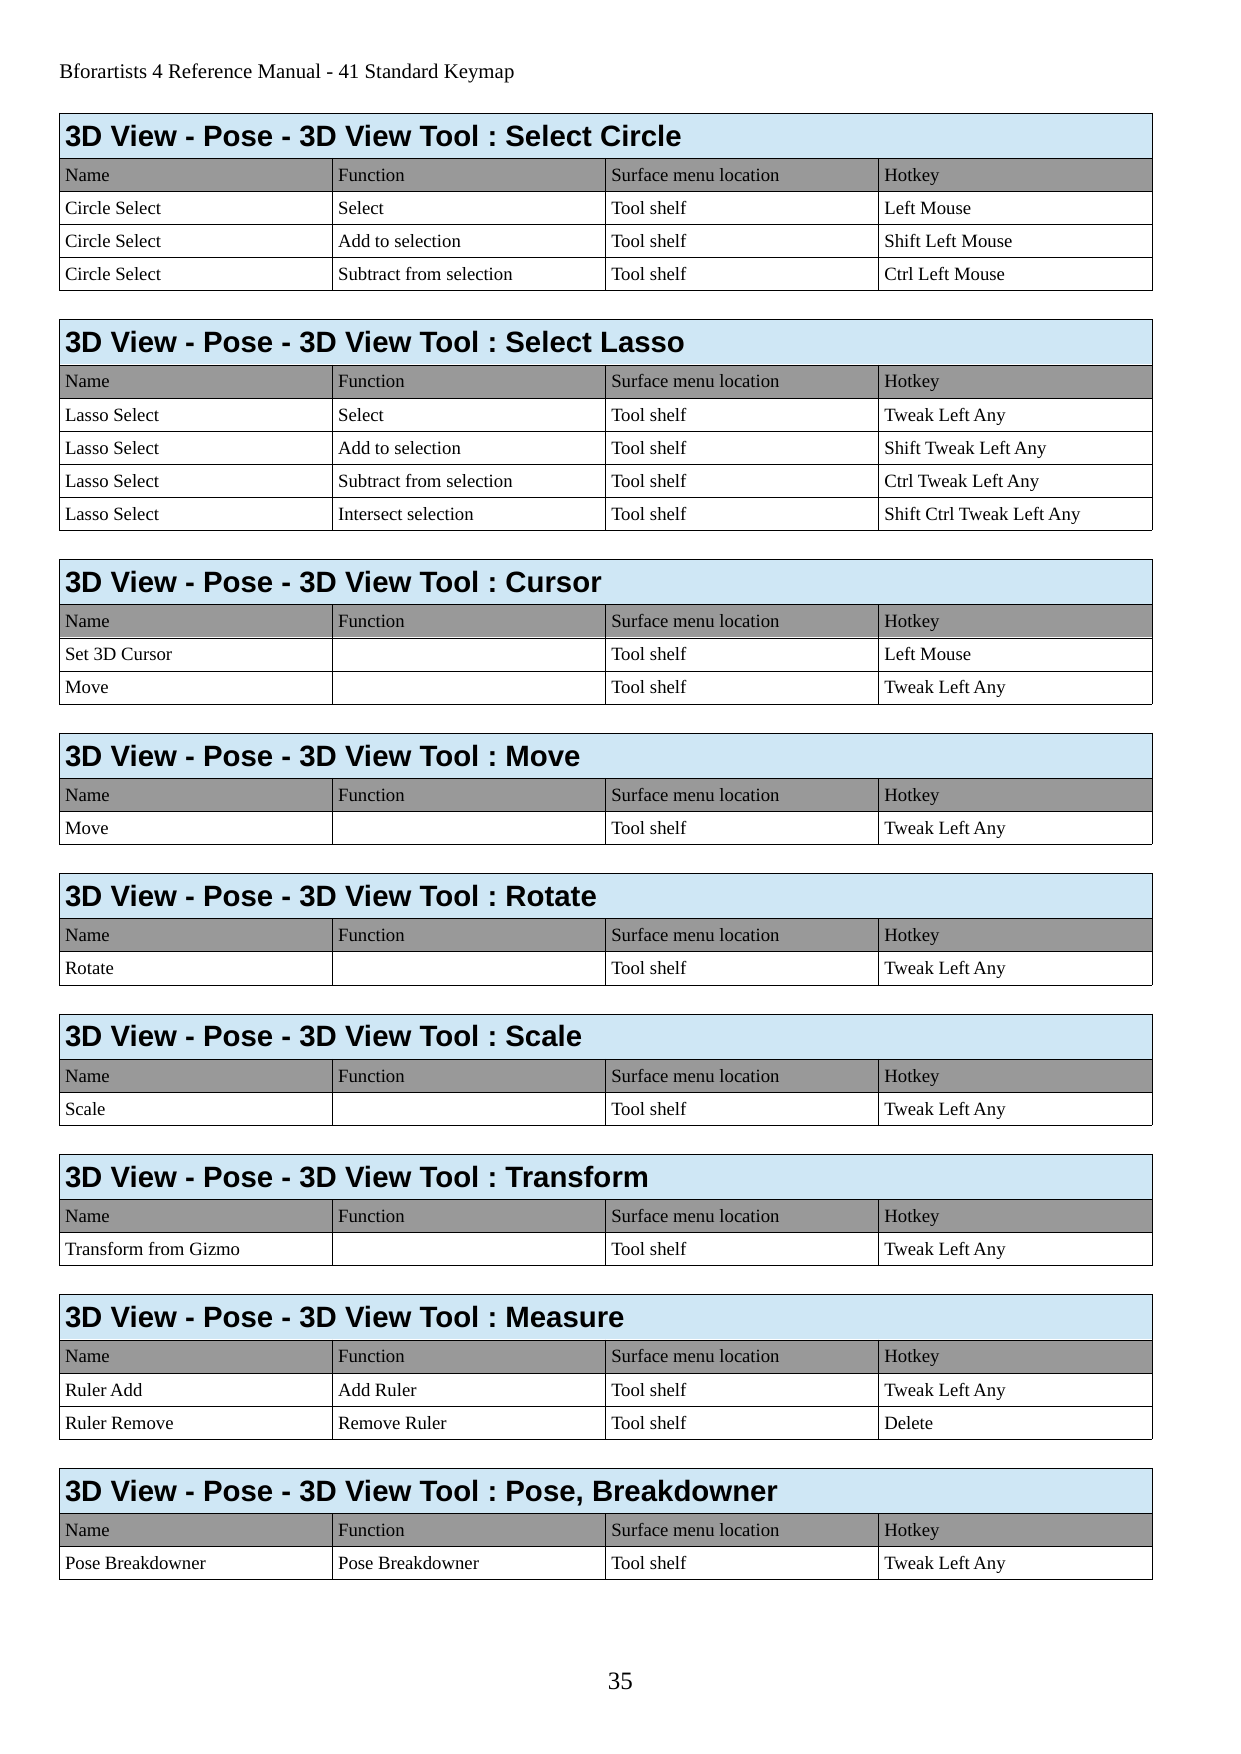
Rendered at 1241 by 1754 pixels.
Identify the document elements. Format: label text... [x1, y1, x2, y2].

table_cell Transform from Gizmo [60, 1233, 332, 1265]
table_cell Tool shelf [606, 465, 878, 497]
table_cell Tweak Left Any [879, 1093, 1152, 1125]
table_cell Name [60, 1514, 332, 1546]
table_header 3D View - Pose - 3D View Tool : Pose, Breakdowner [60, 1469, 1152, 1513]
table_cell Function [333, 159, 605, 191]
table_cell Tweak Left Any [879, 812, 1152, 844]
table_cell Tool shelf [606, 1093, 878, 1125]
table_cell Lasso Select [60, 465, 332, 497]
table_cell Hotkey [879, 919, 1152, 951]
table_cell Move [60, 672, 332, 704]
table_cell [333, 812, 605, 844]
table_cell Name [60, 1341, 332, 1373]
table_cell Tool shelf [606, 225, 878, 257]
table_cell Hotkey [879, 1060, 1152, 1092]
table_cell Pose Breakdowner [60, 1547, 332, 1579]
table_cell Add Ruler [333, 1374, 605, 1406]
table_cell Set 3D Cursor [60, 639, 332, 671]
table_cell Ctrl Tweak Left Any [879, 465, 1152, 497]
table_header 3D View - Pose - 3D View Tool : Select Circle [60, 114, 1152, 158]
table_cell Hotkey [879, 159, 1152, 191]
table_cell Surface menu location [606, 366, 878, 398]
table_cell Hotkey [879, 1341, 1152, 1373]
table_header 3D View - Pose - 3D View Tool : Cursor [60, 560, 1152, 604]
table_cell Tweak Left Any [879, 1374, 1152, 1406]
table_cell Name [60, 366, 332, 398]
table_cell Tool shelf [606, 399, 878, 431]
table_cell Circle Select [60, 258, 332, 290]
table_cell Name [60, 779, 332, 811]
table_cell Name [60, 919, 332, 951]
table_header 3D View - Pose - 3D View Tool : Rotate [60, 874, 1152, 918]
table_cell Tweak Left Any [879, 672, 1152, 704]
table_cell Circle Select [60, 225, 332, 257]
table_cell Tool shelf [606, 498, 878, 530]
table_cell Pose Breakdowner [333, 1547, 605, 1579]
table_cell Tool shelf [606, 1547, 878, 1579]
table_cell Surface menu location [606, 919, 878, 951]
table_cell Function [333, 1341, 605, 1373]
table_cell Tool shelf [606, 672, 878, 704]
table_cell Subtract from selection [333, 258, 605, 290]
table_header 3D View - Pose - 3D View Tool : Select Lasso [60, 320, 1152, 364]
table_cell Surface menu location [606, 779, 878, 811]
table_cell Ruler Remove [60, 1407, 332, 1439]
table_cell Move [60, 812, 332, 844]
table_cell Lasso Select [60, 399, 332, 431]
table_cell Tool shelf [606, 639, 878, 671]
table_cell [333, 639, 605, 671]
table_cell Shift Ctrl Tweak Left Any [879, 498, 1152, 530]
table_cell [333, 1093, 605, 1125]
table_cell Shift Left Mouse [879, 225, 1152, 257]
table_cell Circle Select [60, 192, 332, 224]
table_cell Surface menu location [606, 1341, 878, 1373]
table_cell Rotate [60, 952, 332, 984]
table_cell Surface menu location [606, 605, 878, 637]
table_cell Hotkey [879, 605, 1152, 637]
table_header 3D View - Pose - 3D View Tool : Scale [60, 1015, 1152, 1059]
table_cell Name [60, 605, 332, 637]
table_cell Tool shelf [606, 952, 878, 984]
table_cell Function [333, 366, 605, 398]
table_cell Hotkey [879, 366, 1152, 398]
table_cell Surface menu location [606, 1200, 878, 1232]
table_cell Name [60, 159, 332, 191]
table_cell [333, 672, 605, 704]
table_cell Tool shelf [606, 1407, 878, 1439]
table_cell Tweak Left Any [879, 1547, 1152, 1579]
table_cell Lasso Select [60, 498, 332, 530]
table_cell Function [333, 1200, 605, 1232]
table_cell Tweak Left Any [879, 399, 1152, 431]
table_cell Lasso Select [60, 432, 332, 464]
table_cell Tweak Left Any [879, 952, 1152, 984]
table_cell Delete [879, 1407, 1152, 1439]
table_cell Name [60, 1200, 332, 1232]
table_cell Hotkey [879, 779, 1152, 811]
table_cell Tweak Left Any [879, 1233, 1152, 1265]
table_cell Ctrl Left Mouse [879, 258, 1152, 290]
table_cell Shift Tweak Left Any [879, 432, 1152, 464]
table_cell Left Mouse [879, 639, 1152, 671]
table_cell Add to selection [333, 432, 605, 464]
table_cell [333, 952, 605, 984]
table_cell Surface menu location [606, 1514, 878, 1546]
table_cell [333, 1233, 605, 1265]
table_cell Tool shelf [606, 1374, 878, 1406]
table_cell Function [333, 919, 605, 951]
table_cell Surface menu location [606, 1060, 878, 1092]
table_cell Subtract from selection [333, 465, 605, 497]
table_cell Hotkey [879, 1200, 1152, 1232]
table_cell Remove Ruler [333, 1407, 605, 1439]
table_cell Add to selection [333, 225, 605, 257]
table_cell Tool shelf [606, 812, 878, 844]
table_cell Function [333, 1514, 605, 1546]
table_cell Function [333, 779, 605, 811]
table_cell Ruler Add [60, 1374, 332, 1406]
table_header 3D View - Pose - 3D View Tool : Move [60, 734, 1152, 778]
table_cell Function [333, 1060, 605, 1092]
table_cell Tool shelf [606, 192, 878, 224]
table_cell Select [333, 399, 605, 431]
table_cell Surface menu location [606, 159, 878, 191]
table_header 3D View - Pose - 3D View Tool : Measure [60, 1295, 1152, 1339]
table_cell Left Mouse [879, 192, 1152, 224]
table_cell Name [60, 1060, 332, 1092]
table_cell Tool shelf [606, 258, 878, 290]
table_cell Intersect selection [333, 498, 605, 530]
table_cell Hotkey [879, 1514, 1152, 1546]
table_cell Function [333, 605, 605, 637]
table_cell Tool shelf [606, 432, 878, 464]
table_header 3D View - Pose - 3D View Tool : Transform [60, 1155, 1152, 1199]
table_cell Tool shelf [606, 1233, 878, 1265]
table_cell Select [333, 192, 605, 224]
table_cell Scale [60, 1093, 332, 1125]
